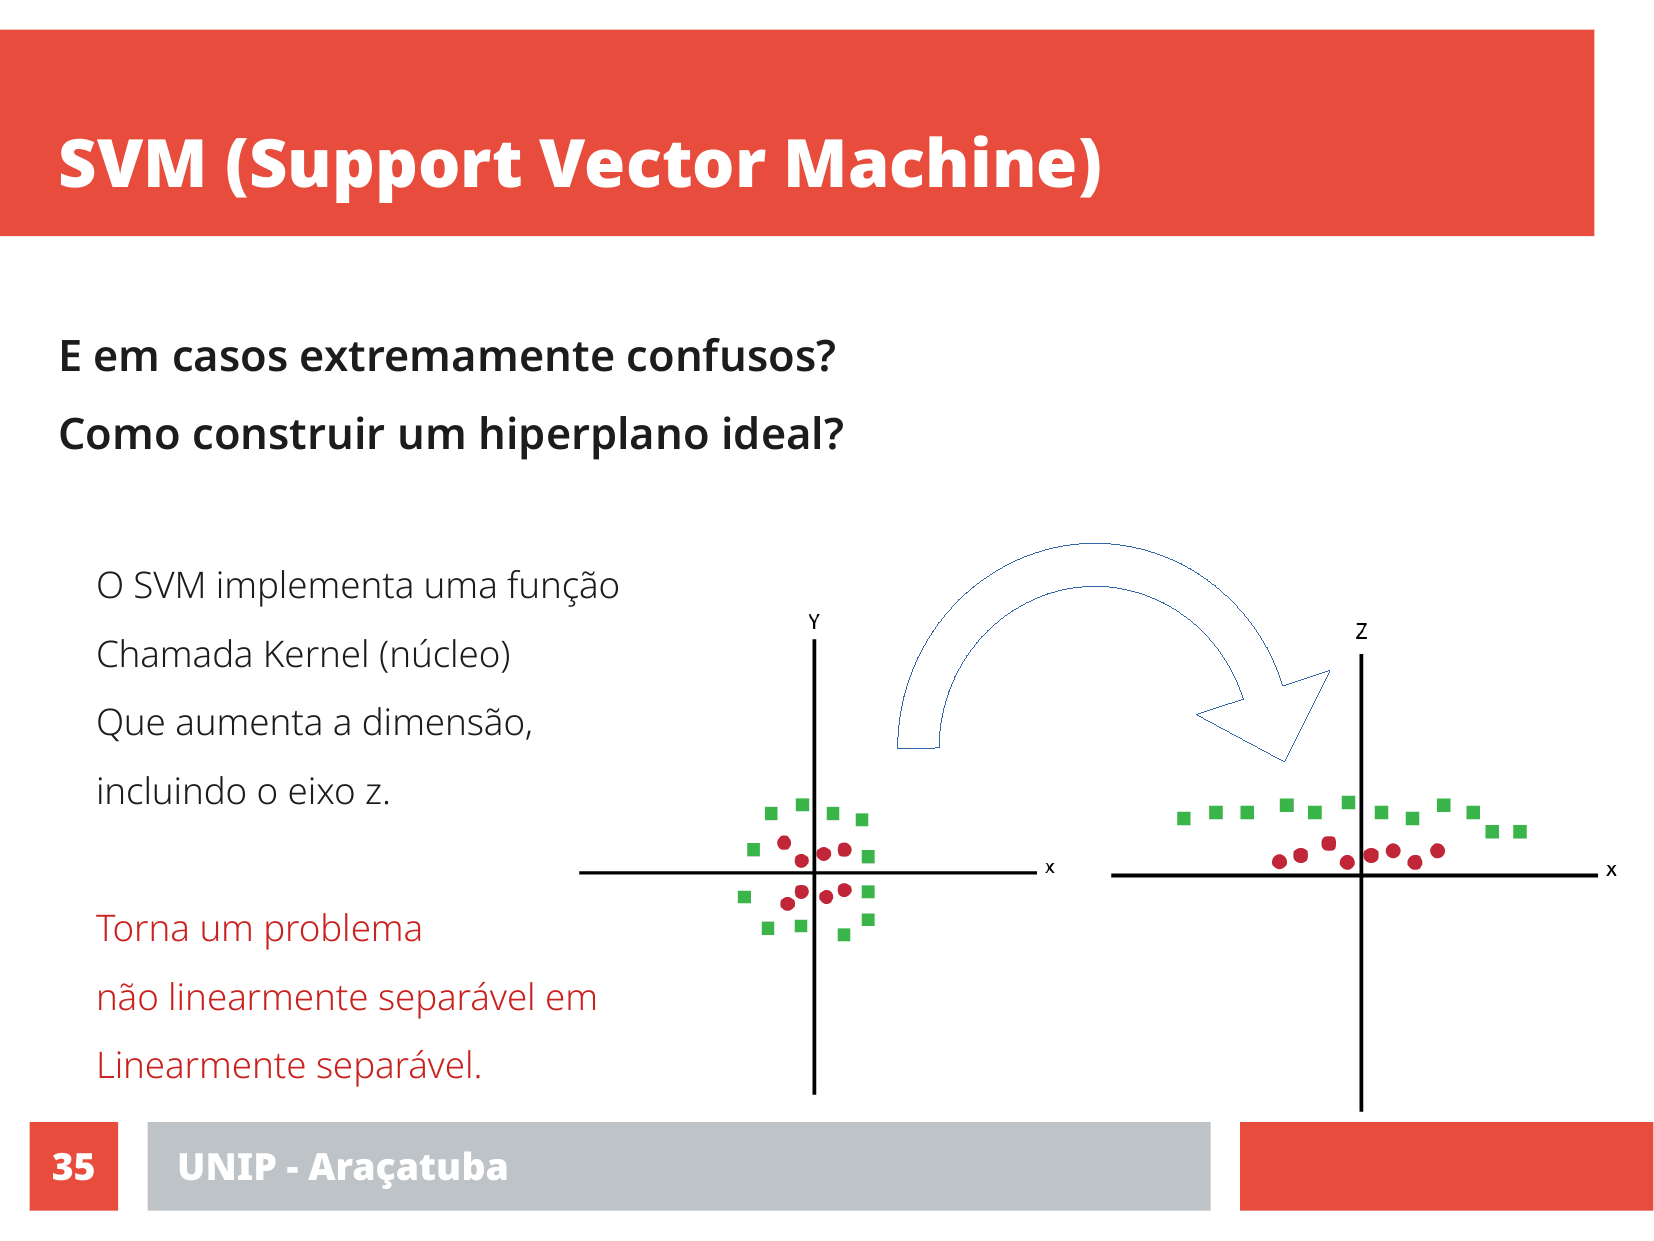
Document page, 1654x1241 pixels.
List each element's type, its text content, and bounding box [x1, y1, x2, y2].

title SVM (Support Vector Machine) [59, 59, 1595, 207]
picture [1111, 619, 1617, 1112]
list E em casos extremamente confusos? Como construir um hiperplano ideal? O SVM implementa uma função Chamada Kernel (núcleo) Que aumenta a dimensão, incluindo o eixo z. Torna um problema não linearmente separável em Linearmente separável. [58, 324, 1565, 1093]
